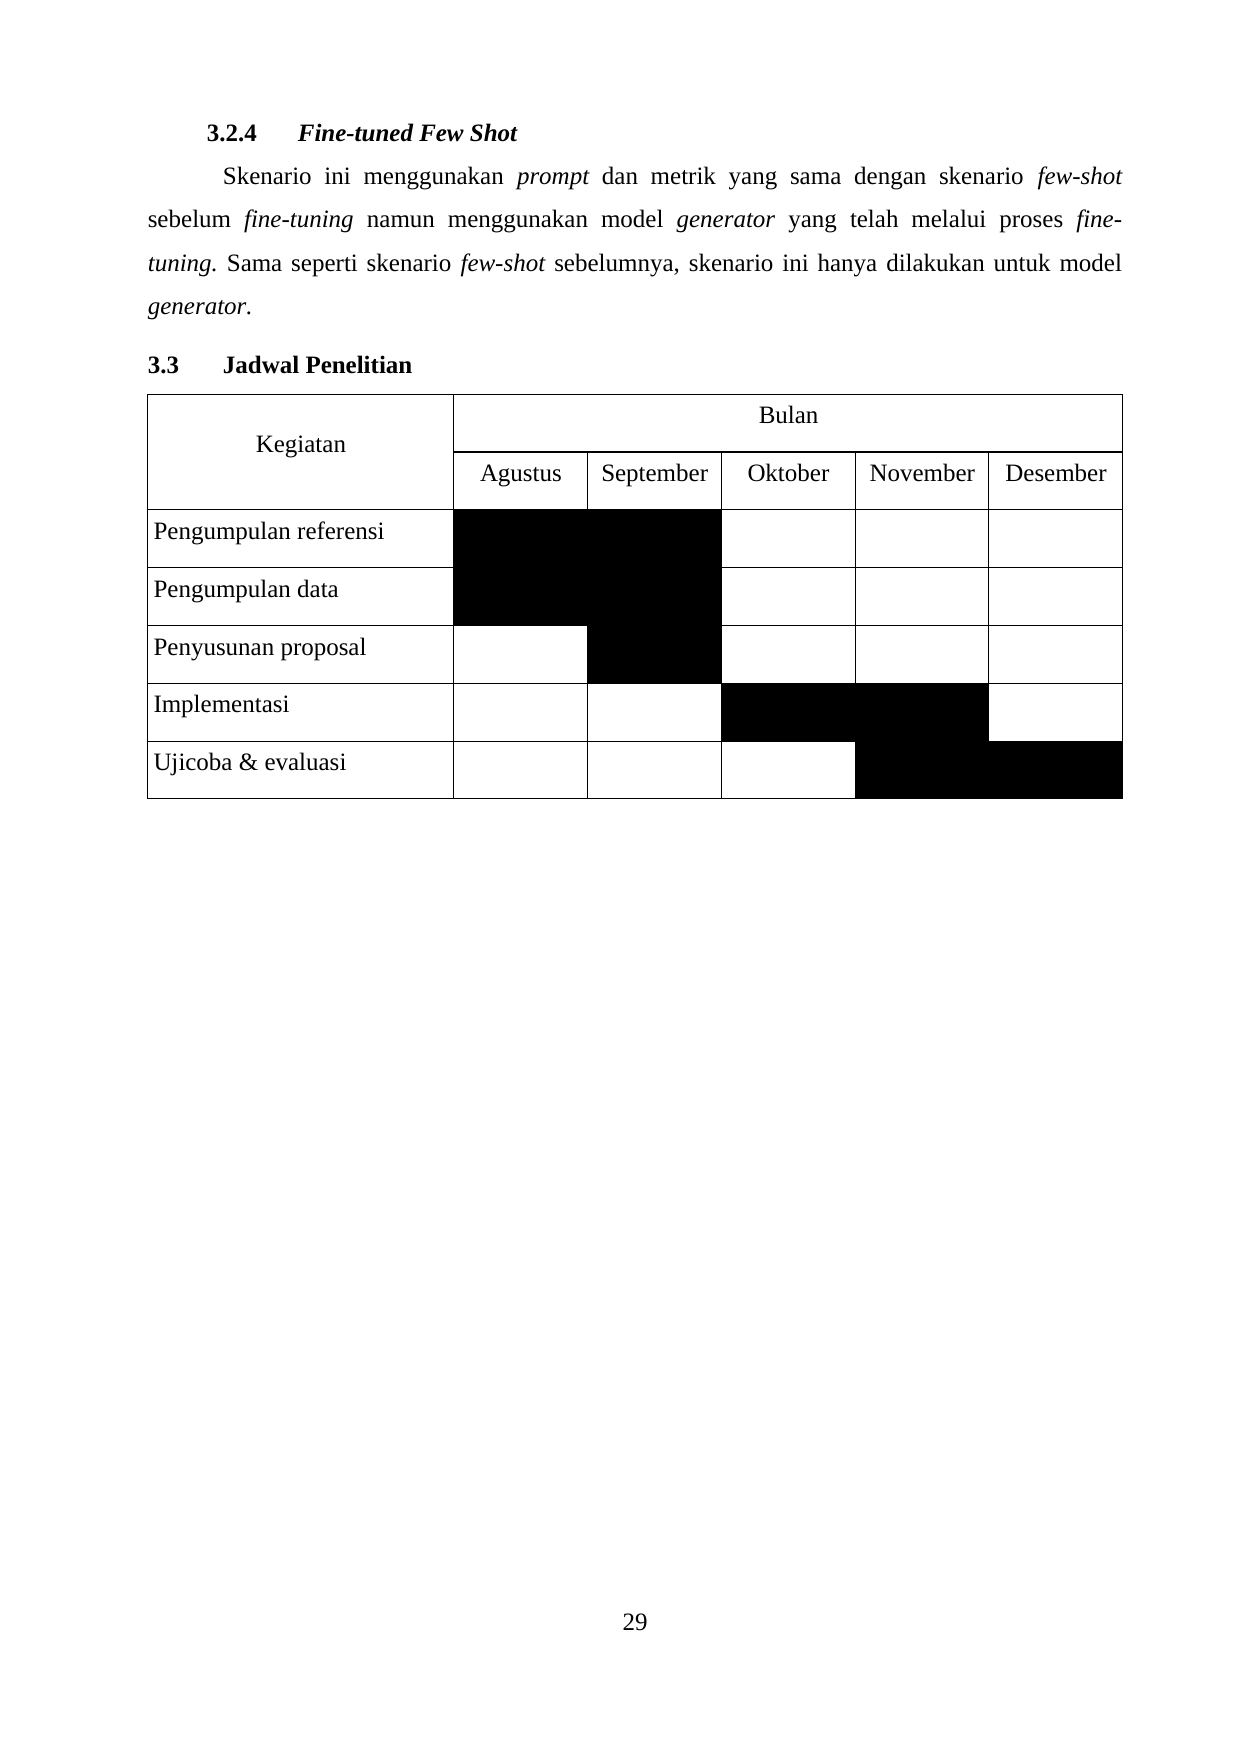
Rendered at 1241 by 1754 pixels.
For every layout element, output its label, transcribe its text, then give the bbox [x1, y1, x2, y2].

table_header Bulan [454, 395, 1122, 451]
subtitle Jadwal Penelitian [148, 351, 1122, 379]
table_cell [856, 510, 988, 567]
table_cell [454, 510, 587, 567]
table_cell [722, 568, 855, 625]
table_cell Agustus [454, 453, 587, 509]
table_cell Ujicoba & evaluasi [148, 742, 453, 798]
table_cell September [588, 453, 721, 509]
table_cell November [856, 453, 988, 509]
subtitle Fine-tuned Few Shot [207, 118, 1122, 147]
table_cell Implementasi [148, 684, 453, 741]
table_cell [989, 510, 1122, 567]
table_cell Pengumpulan referensi [148, 510, 453, 567]
table_cell Pengumpulan data [148, 568, 453, 625]
table_cell [588, 510, 721, 567]
table_cell [588, 742, 721, 798]
table_cell [588, 684, 721, 741]
table_cell [989, 742, 1122, 798]
table_cell [454, 684, 587, 741]
table_cell Penyusunan proposal [148, 626, 453, 683]
table_cell [588, 626, 721, 683]
table_cell [856, 568, 988, 625]
table_cell [722, 742, 855, 798]
table_cell Desember [989, 453, 1122, 509]
table_cell [989, 684, 1122, 741]
table_header Kegiatan [148, 395, 453, 509]
table_cell [454, 568, 587, 625]
table_cell [722, 626, 855, 683]
table_cell [856, 626, 988, 683]
table_cell Oktober [722, 453, 855, 509]
table_cell [722, 684, 855, 741]
table_cell [454, 742, 587, 798]
table_cell [588, 568, 721, 625]
table_cell [856, 684, 988, 741]
table_cell [989, 568, 1122, 625]
table_cell [856, 742, 988, 798]
table_cell [722, 510, 855, 567]
table_cell [989, 626, 1122, 683]
table_cell [454, 626, 587, 683]
text Skenario ini menggunakan prompt dan metrik yang sama dengan skenario few-shot sebelum fine-tuning namun menggunakan model generator yang telah melalui proses fine-tuning. Sama seperti skenario few-shot sebelumnya, skenario ini hanya dilakukan untuk model generator. [148, 161, 1122, 319]
